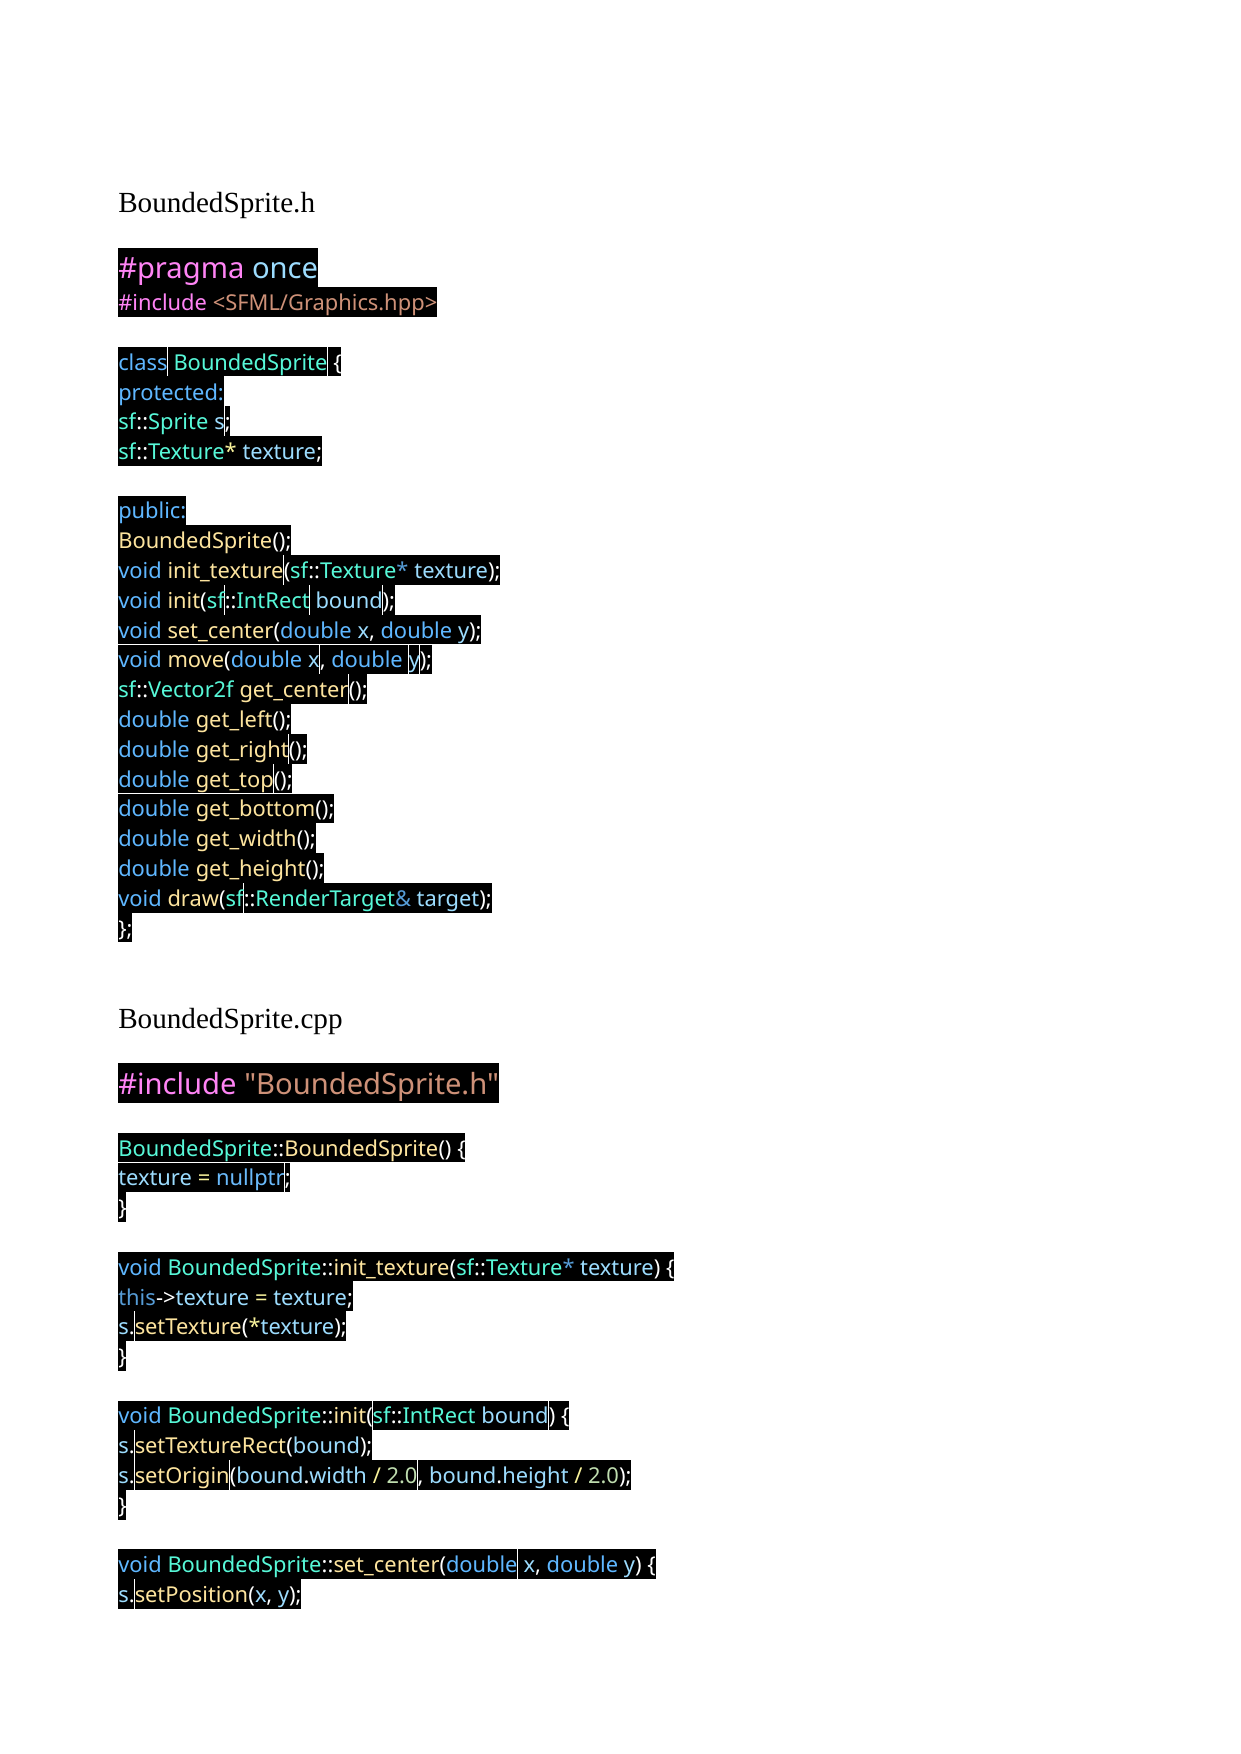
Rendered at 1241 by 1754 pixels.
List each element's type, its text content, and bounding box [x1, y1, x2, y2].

text double get_width(); [118, 823, 1122, 853]
text #include "BoundedSprite.h" [118, 1063, 1122, 1103]
text texture = nullptr; [118, 1162, 1122, 1192]
text void init_texture(sf::Texture* texture); [118, 555, 1122, 585]
text void BoundedSprite::set_center(double x, double y) { [118, 1549, 1122, 1579]
text void BoundedSprite::init_texture(sf::Texture* texture) { [118, 1252, 1122, 1281]
text } [118, 1490, 1122, 1520]
text sf::Sprite s; [118, 406, 1122, 436]
text void BoundedSprite::init(sf::IntRect bound) { [118, 1401, 1122, 1430]
text BoundedSprite(); [118, 525, 1122, 555]
text s.setOrigin(bound.width / 2.0, bound.height / 2.0); [118, 1460, 1122, 1490]
text this->texture = texture; [118, 1281, 1122, 1311]
text s.setPosition(x, y); [118, 1579, 1122, 1609]
text double get_left(); [118, 704, 1122, 734]
text #include <SFML/Graphics.hpp> [118, 287, 1122, 317]
text double get_right(); [118, 734, 1122, 764]
text void set_center(double x, double y); [118, 615, 1122, 644]
text s.setTextureRect(bound); [118, 1430, 1122, 1460]
text double get_top(); [118, 764, 1122, 793]
text void draw(sf::RenderTarget& target); [118, 883, 1122, 913]
text protected: [118, 376, 1122, 406]
text sf::Texture* texture; [118, 436, 1122, 466]
text s.setTexture(*texture); [118, 1311, 1122, 1341]
text #pragma once [118, 247, 1122, 287]
text } [118, 1341, 1122, 1371]
text public: [118, 496, 1122, 525]
text BoundedSprite.h [118, 185, 1122, 219]
text void move(double x, double y); [118, 644, 1122, 674]
text BoundedSprite::BoundedSprite() { [118, 1133, 1122, 1162]
text sf::Vector2f get_center(); [118, 674, 1122, 704]
text void init(sf::IntRect bound); [118, 585, 1122, 615]
text class BoundedSprite { [118, 347, 1122, 376]
text }; [118, 913, 1122, 942]
text BoundedSprite.cpp [118, 1001, 1122, 1034]
text double get_height(); [118, 853, 1122, 883]
text double get_bottom(); [118, 793, 1122, 823]
text } [118, 1192, 1122, 1222]
